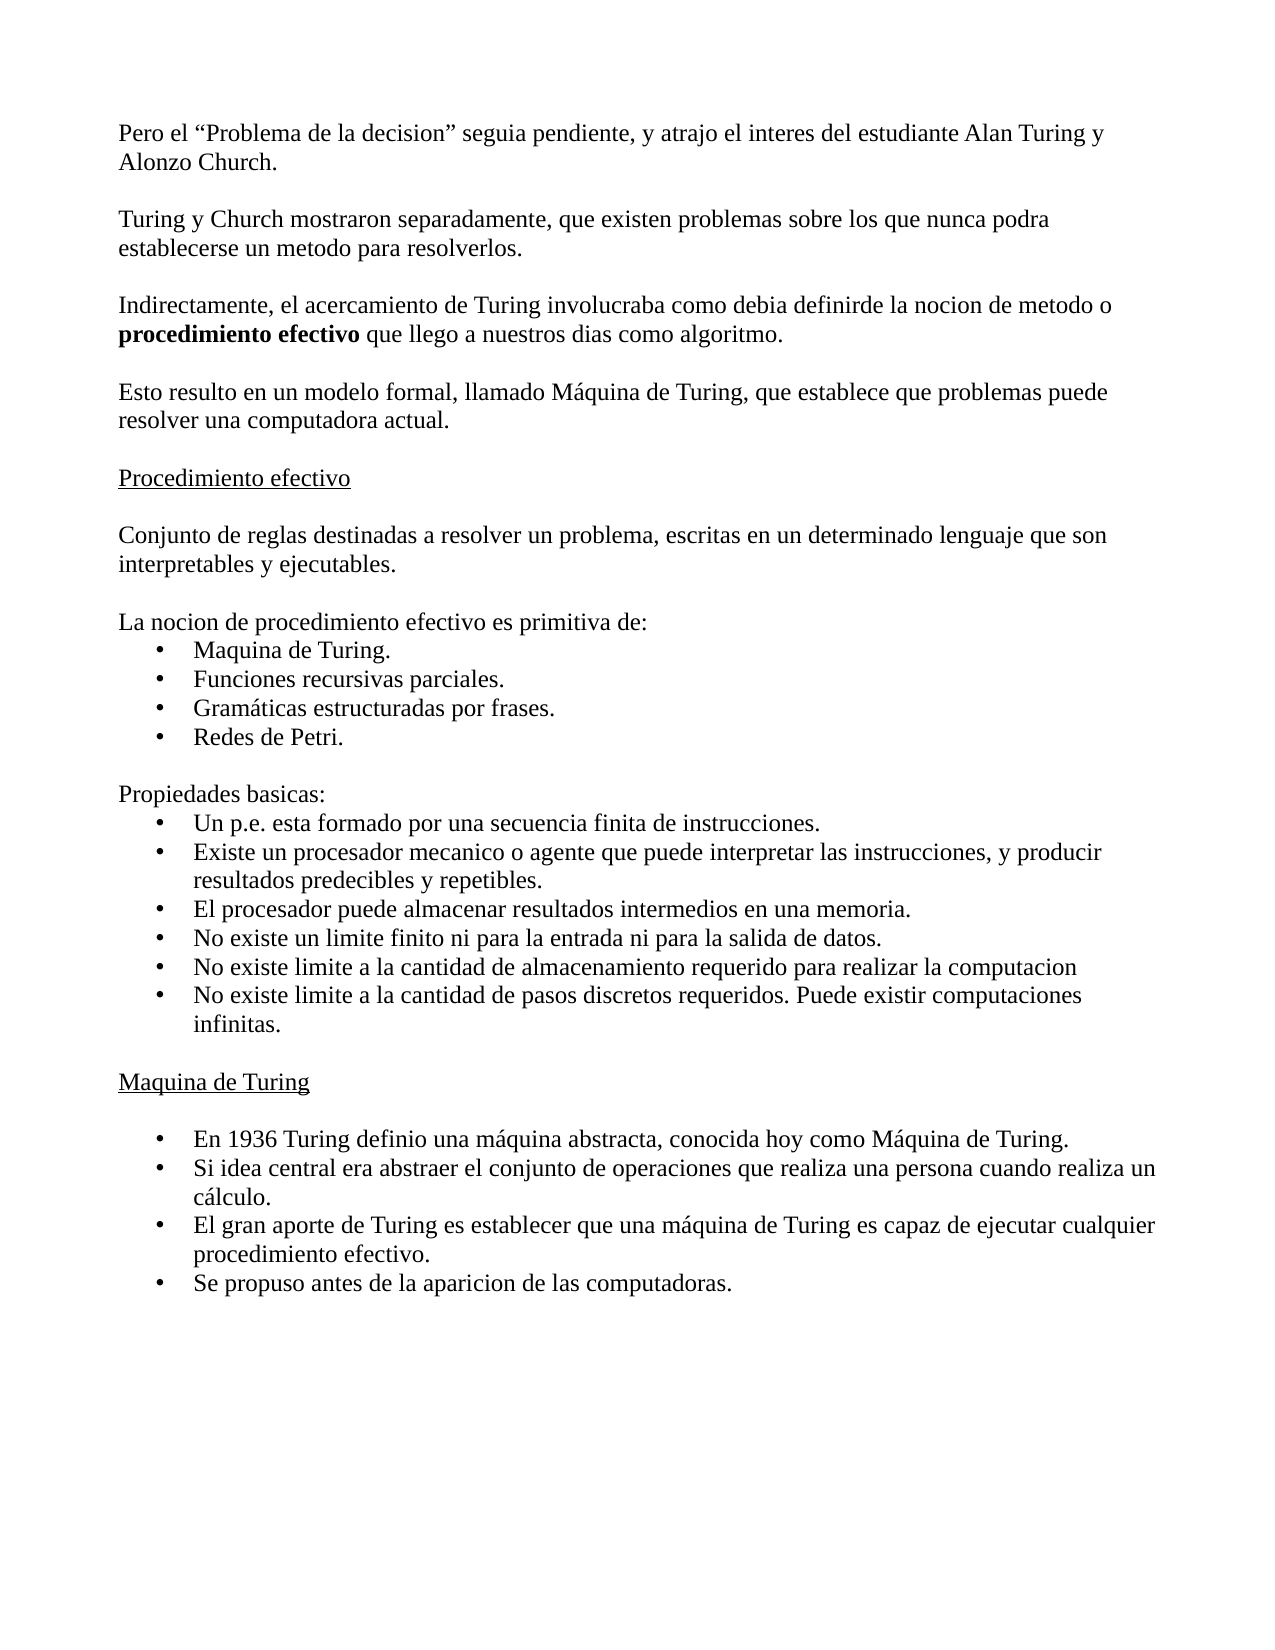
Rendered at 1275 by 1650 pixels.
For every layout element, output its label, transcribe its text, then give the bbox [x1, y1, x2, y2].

text Procedimiento efectivo [118, 463, 1157, 492]
list Se propuso antes de la aparicion de las computadoras. [156, 1268, 1157, 1297]
list No existe limite a la cantidad de almacenamiento requerido para realizar la computacion [156, 952, 1157, 981]
text Maquina de Turing [118, 1067, 1157, 1096]
text Propiedades basicas: [118, 779, 1157, 808]
text Esto resulto en un modelo formal, llamado Máquina de Turing, que establece que problemas puede resolver una computadora actual. [118, 377, 1157, 434]
list Redes de Petri. [156, 722, 1157, 751]
list Si idea central era abstraer el conjunto de operaciones que realiza una persona cuando realiza un cálculo. [156, 1153, 1157, 1211]
list Funciones recursivas parciales. [156, 664, 1157, 693]
list Gramáticas estructuradas por frases. [156, 693, 1157, 722]
text La nocion de procedimiento efectivo es primitiva de: [118, 607, 1157, 636]
text Turing y Church mostraron separadamente, que existen problemas sobre los que nunca podra establecerse un metodo para resolverlos. [118, 204, 1157, 262]
list Existe un procesador mecanico o agente que puede interpretar las instrucciones, y producir resultados predecibles y repetibles. [156, 837, 1157, 894]
list El procesador puede almacenar resultados intermedios en una memoria. [156, 894, 1157, 923]
text Pero el “Problema de la decision” seguia pendiente, y atrajo el interes del estudiante Alan Turing y Alonzo Church. [118, 118, 1157, 176]
list Maquina de Turing. [156, 636, 1157, 664]
list En 1936 Turing definio una máquina abstracta, conocida hoy como Máquina de Turing. [156, 1124, 1157, 1153]
text Indirectamente, el acercamiento de Turing involucraba como debia definirde la nocion de metodo o procedimiento efectivo que llego a nuestros dias como algoritmo. [118, 291, 1157, 348]
list El gran aporte de Turing es establecer que una máquina de Turing es capaz de ejecutar cualquier procedimiento efectivo. [156, 1211, 1157, 1268]
text Conjunto de reglas destinadas a resolver un problema, escritas en un determinado lenguaje que son interpretables y ejecutables. [118, 521, 1157, 578]
list No existe un limite finito ni para la entrada ni para la salida de datos. [156, 923, 1157, 952]
list No existe limite a la cantidad de pasos discretos requeridos. Puede existir computaciones infinitas. [156, 981, 1157, 1038]
list Un p.e. esta formado por una secuencia finita de instrucciones. [156, 808, 1157, 837]
